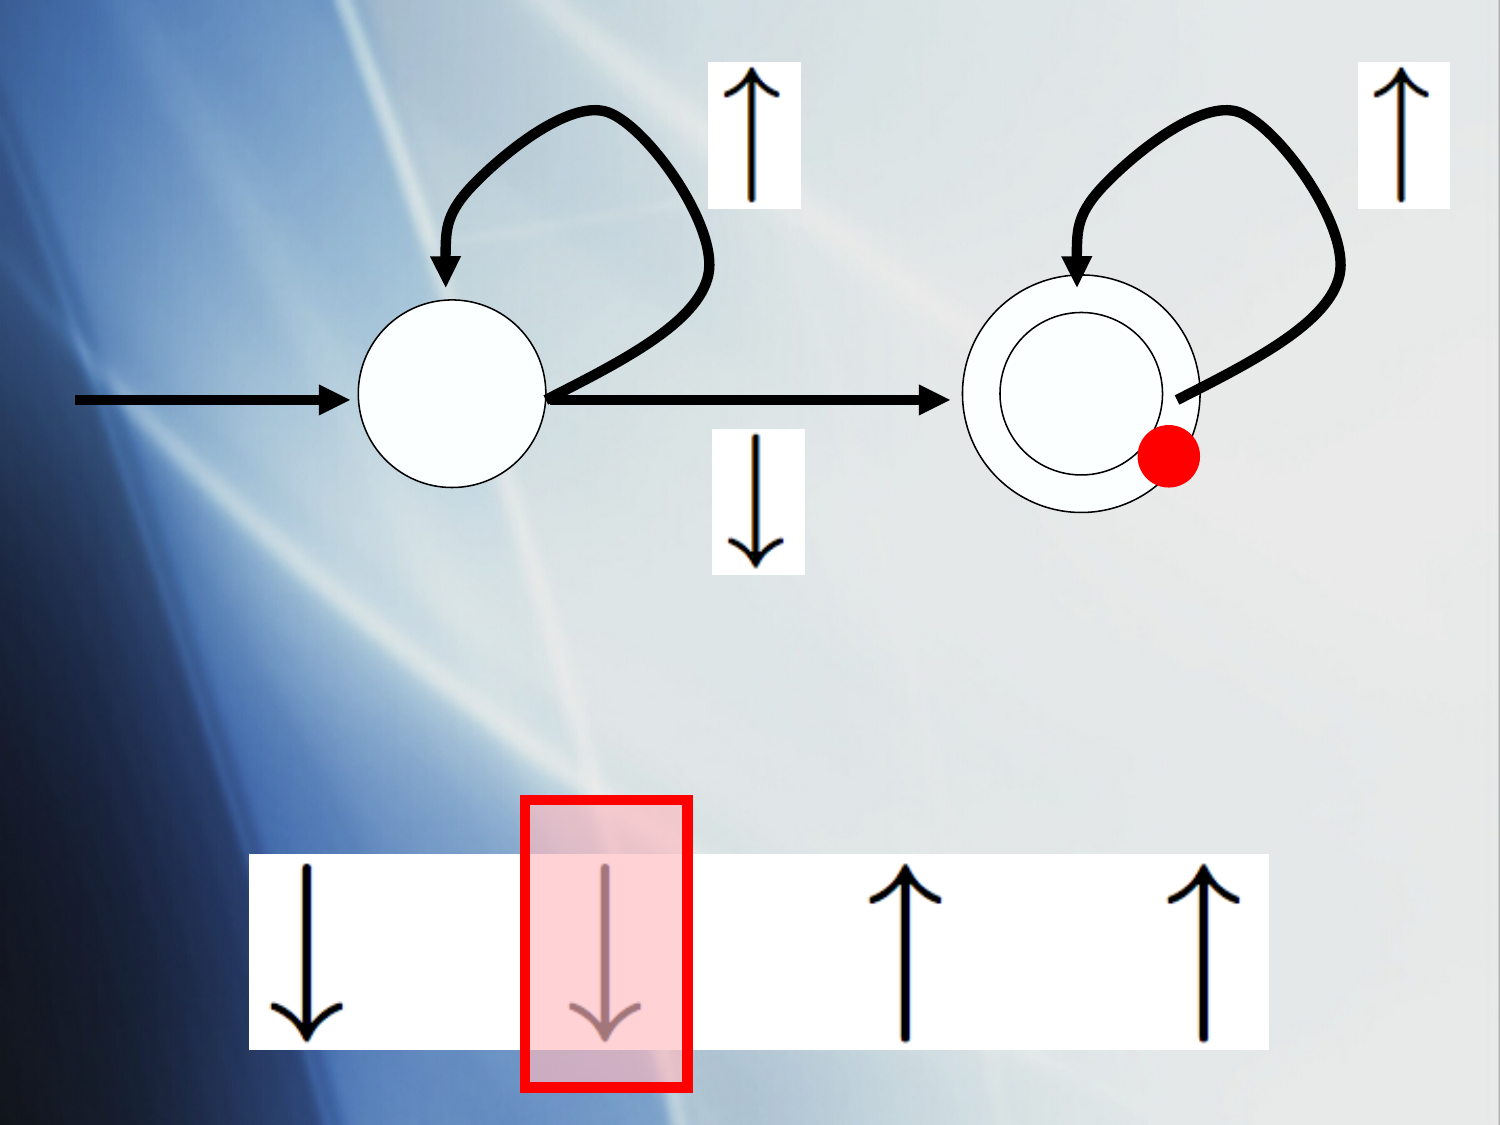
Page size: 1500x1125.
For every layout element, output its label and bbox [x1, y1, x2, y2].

text_box [358, 299, 546, 488]
picture [0, 0, 1500, 1125]
text_box [525, 800, 688, 1088]
text_box [962, 275, 1201, 513]
